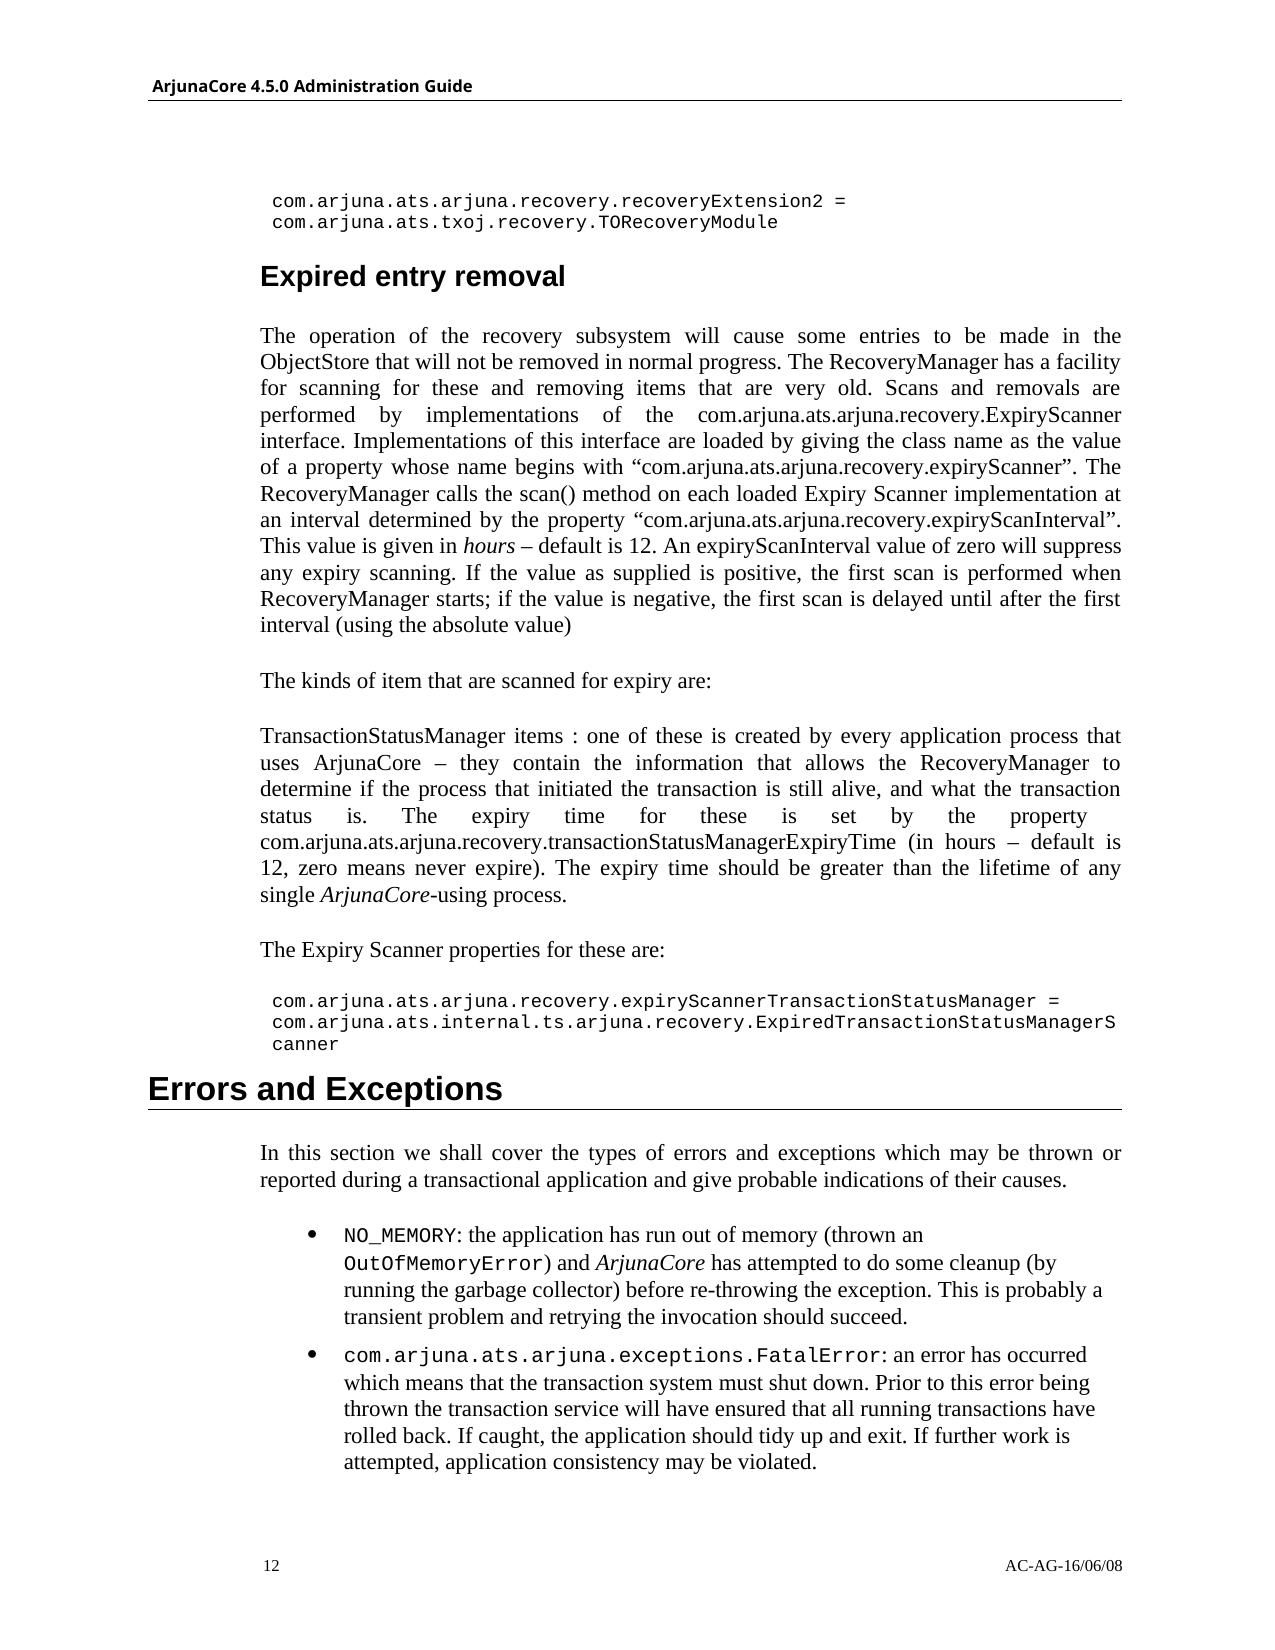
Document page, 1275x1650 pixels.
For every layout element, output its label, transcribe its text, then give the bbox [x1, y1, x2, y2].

text The Expiry Scanner properties for these are: [260, 936, 1122, 963]
text In this section we shall cover the types of errors and exceptions which may be thrown or reported during a transactional application and give probable indications of their causes. [260, 1139, 1122, 1192]
text The kinds of item that are scanned for expiry are: [260, 667, 1122, 693]
text com.arjuna.ats.arjuna.recovery.expiryScannerTransactionStatusManager = com.arjuna.ats.internal.ts.arjuna.recovery.ExpiredTransactionStatusManagerScanner [272, 992, 1122, 1056]
subtitle Expired entry removal [148, 259, 1122, 292]
list NO_MEMORY: the application has run out of memory (thrown an OutOfMemoryError) and ArjunaCore has attempted to do some cleanup (by running the garbage collector) before re-throwing the exception. This is probably a transient problem and retrying the invocation should succeed. [308, 1221, 1122, 1329]
text com.arjuna.ats.arjuna.recovery.recoveryExtension2 = com.arjuna.ats.txoj.recovery.TORecoveryModule [272, 191, 1122, 234]
subtitle Errors and Exceptions [148, 1068, 1122, 1109]
text The operation of the recovery subsystem will cause some entries to be made in the ObjectStore that will not be removed in normal progress. The RecoveryManager has a facility for scanning for these and removing items that are very old. Scans and removals are performed by implementations of the com.arjuna.ats.arjuna.recovery.ExpiryScanner interface. Implementations of this interface are loaded by giving the class name as the value of a property whose name begins with “com.arjuna.ats.arjuna.recovery.expiryScanner”. The RecoveryManager calls the scan() method on each loaded Expiry Scanner implementation at an interval determined by the property “com.arjuna.ats.arjuna.recovery.expiryScanInterval”. This value is given in hours – default is 12. An expiryScanInterval value of zero will suppress any expiry scanning. If the value as supplied is positive, the first scan is performed when RecoveryManager starts; if the value is negative, the first scan is delayed until after the first interval (using the absolute value) [260, 322, 1122, 638]
list com.arjuna.ats.arjuna.exceptions.FatalError: an error has occurred which means that the transaction system must shut down. Prior to this error being thrown the transaction service will have ensured that all running transactions have rolled back. If caught, the application should tidy up and exit. If further work is attempted, application consistency may be violated. [308, 1342, 1122, 1474]
text TransactionStatusManager items : one of these is created by every application process that uses ArjunaCore – they contain the information that allows the RecoveryManager to determine if the process that initiated the transaction is still alive, and what the transaction status is. The expiry time for these is set by the property com.arjuna.ats.arjuna.recovery.transactionStatusManagerExpiryTime (in hours – default is 12, zero means never expire). The expiry time should be greater than the lifetime of any single ArjunaCore-using process. [260, 723, 1122, 907]
